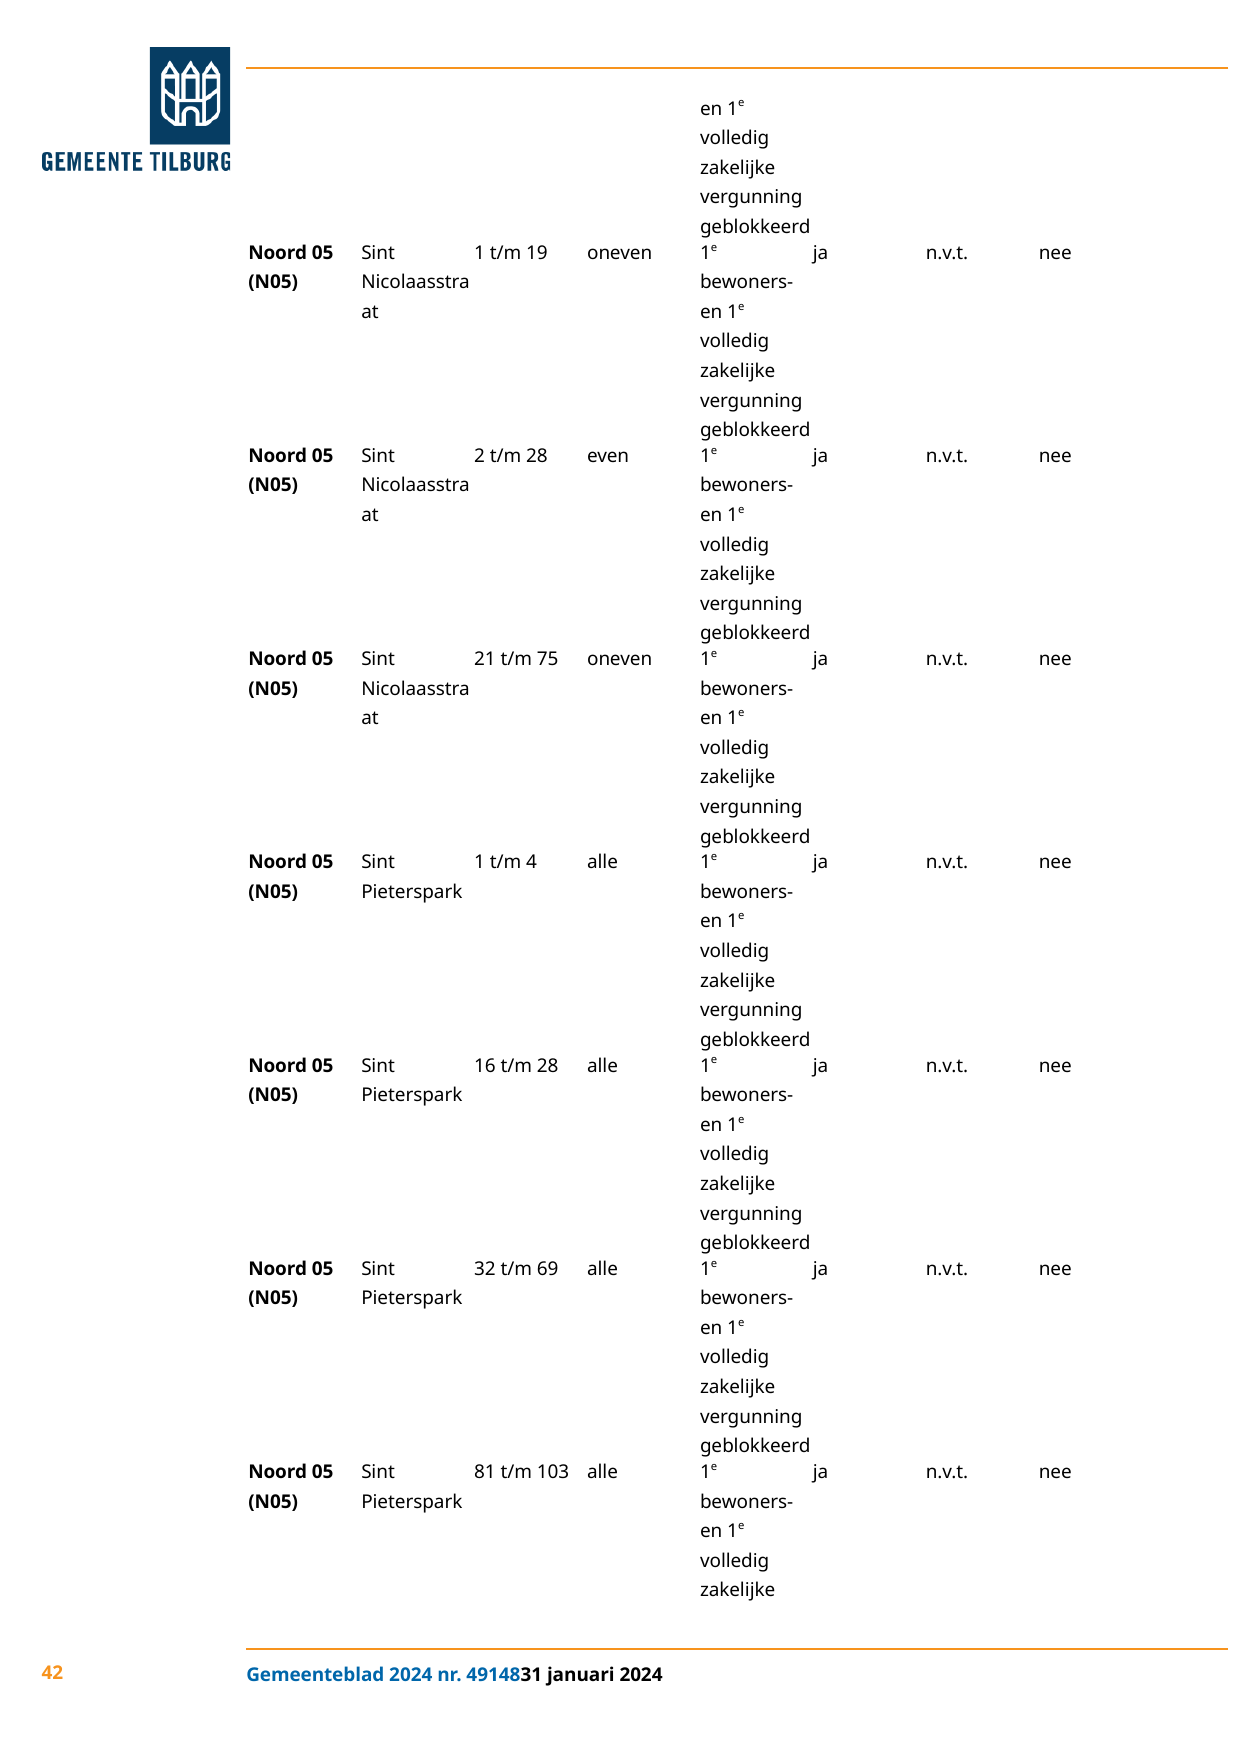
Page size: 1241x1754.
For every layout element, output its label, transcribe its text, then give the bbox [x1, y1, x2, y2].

table_cell ja [813, 1458, 926, 1602]
table_cell 16 t/m 28 [474, 1052, 587, 1255]
table_cell [926, 95, 1038, 239]
table_cell Sint Pieterspark [361, 849, 474, 1052]
table_cell nee [1039, 849, 1152, 1052]
table_cell Noord 05 (N05) [248, 645, 361, 848]
table_cell Sint Pieterspark [361, 1255, 474, 1458]
table_cell 1 t/m 19 [474, 239, 587, 442]
table_cell alle [587, 1052, 700, 1255]
table_cell [1039, 95, 1152, 239]
table_cell [474, 95, 587, 239]
table_cell Noord 05 (N05) [248, 1255, 361, 1458]
table_cell 1e bewoners- en 1e volledig zakelijke vergunning geblokkeerd [700, 645, 813, 848]
table_cell Noord 05 (N05) [248, 1052, 361, 1255]
table_cell en 1e volledig zakelijke vergunning geblokkeerd [700, 95, 813, 239]
table_cell Noord 05 (N05) [248, 239, 361, 442]
table_cell Sint Pieterspark [361, 1052, 474, 1255]
table_cell 1e bewoners- en 1e volledig zakelijke vergunning geblokkeerd [700, 1255, 813, 1458]
table_cell Sint Nicolaasstraat [361, 442, 474, 645]
picture [41, 47, 231, 172]
table_cell 1e bewoners- en 1e volledig zakelijke vergunning geblokkeerd [700, 442, 813, 645]
table_cell nee [1039, 1052, 1152, 1255]
table_cell [587, 95, 700, 239]
table_cell 2 t/m 28 [474, 442, 587, 645]
table_cell alle [587, 1255, 700, 1458]
table_cell n.v.t. [926, 849, 1038, 1052]
table_cell oneven [587, 645, 700, 848]
table_cell Noord 05 (N05) [248, 1458, 361, 1602]
table_cell nee [1039, 1458, 1152, 1602]
table_cell 1e bewoners- en 1e volledig zakelijke vergunning geblokkeerd [700, 1052, 813, 1255]
table_cell n.v.t. [926, 645, 1038, 848]
table_cell Noord 05 (N05) [248, 849, 361, 1052]
table_cell 21 t/m 75 [474, 645, 587, 848]
table_cell nee [1039, 1255, 1152, 1458]
table_cell ja [813, 442, 926, 645]
table_cell [248, 95, 361, 239]
table_cell Sint Nicolaasstraat [361, 645, 474, 848]
table_cell Sint Pieterspark [361, 1458, 474, 1602]
table_cell 1 t/m 4 [474, 849, 587, 1052]
table_cell ja [813, 849, 926, 1052]
table_cell nee [1039, 645, 1152, 848]
table_cell [361, 95, 474, 239]
table_cell nee [1039, 239, 1152, 442]
table_cell ja [813, 1052, 926, 1255]
table_cell n.v.t. [926, 239, 1038, 442]
table_cell 32 t/m 69 [474, 1255, 587, 1458]
table_cell even [587, 442, 700, 645]
table_cell n.v.t. [926, 442, 1038, 645]
table_cell n.v.t. [926, 1052, 1038, 1255]
table_cell 1e bewoners- en 1e volledig zakelijke [700, 1458, 813, 1602]
table_cell ja [813, 239, 926, 442]
table_cell [813, 95, 926, 239]
table_cell oneven [587, 239, 700, 442]
table_cell 81 t/m 103 [474, 1458, 587, 1602]
table_cell Sint Nicolaasstraat [361, 239, 474, 442]
table_cell alle [587, 849, 700, 1052]
table_cell n.v.t. [926, 1458, 1038, 1602]
table_cell ja [813, 645, 926, 848]
table_cell Noord 05 (N05) [248, 442, 361, 645]
table_cell nee [1039, 442, 1152, 645]
table_cell n.v.t. [926, 1255, 1038, 1458]
table_cell 1e bewoners- en 1e volledig zakelijke vergunning geblokkeerd [700, 239, 813, 442]
table_cell 1e bewoners- en 1e volledig zakelijke vergunning geblokkeerd [700, 849, 813, 1052]
table_cell ja [813, 1255, 926, 1458]
table_cell alle [587, 1458, 700, 1602]
